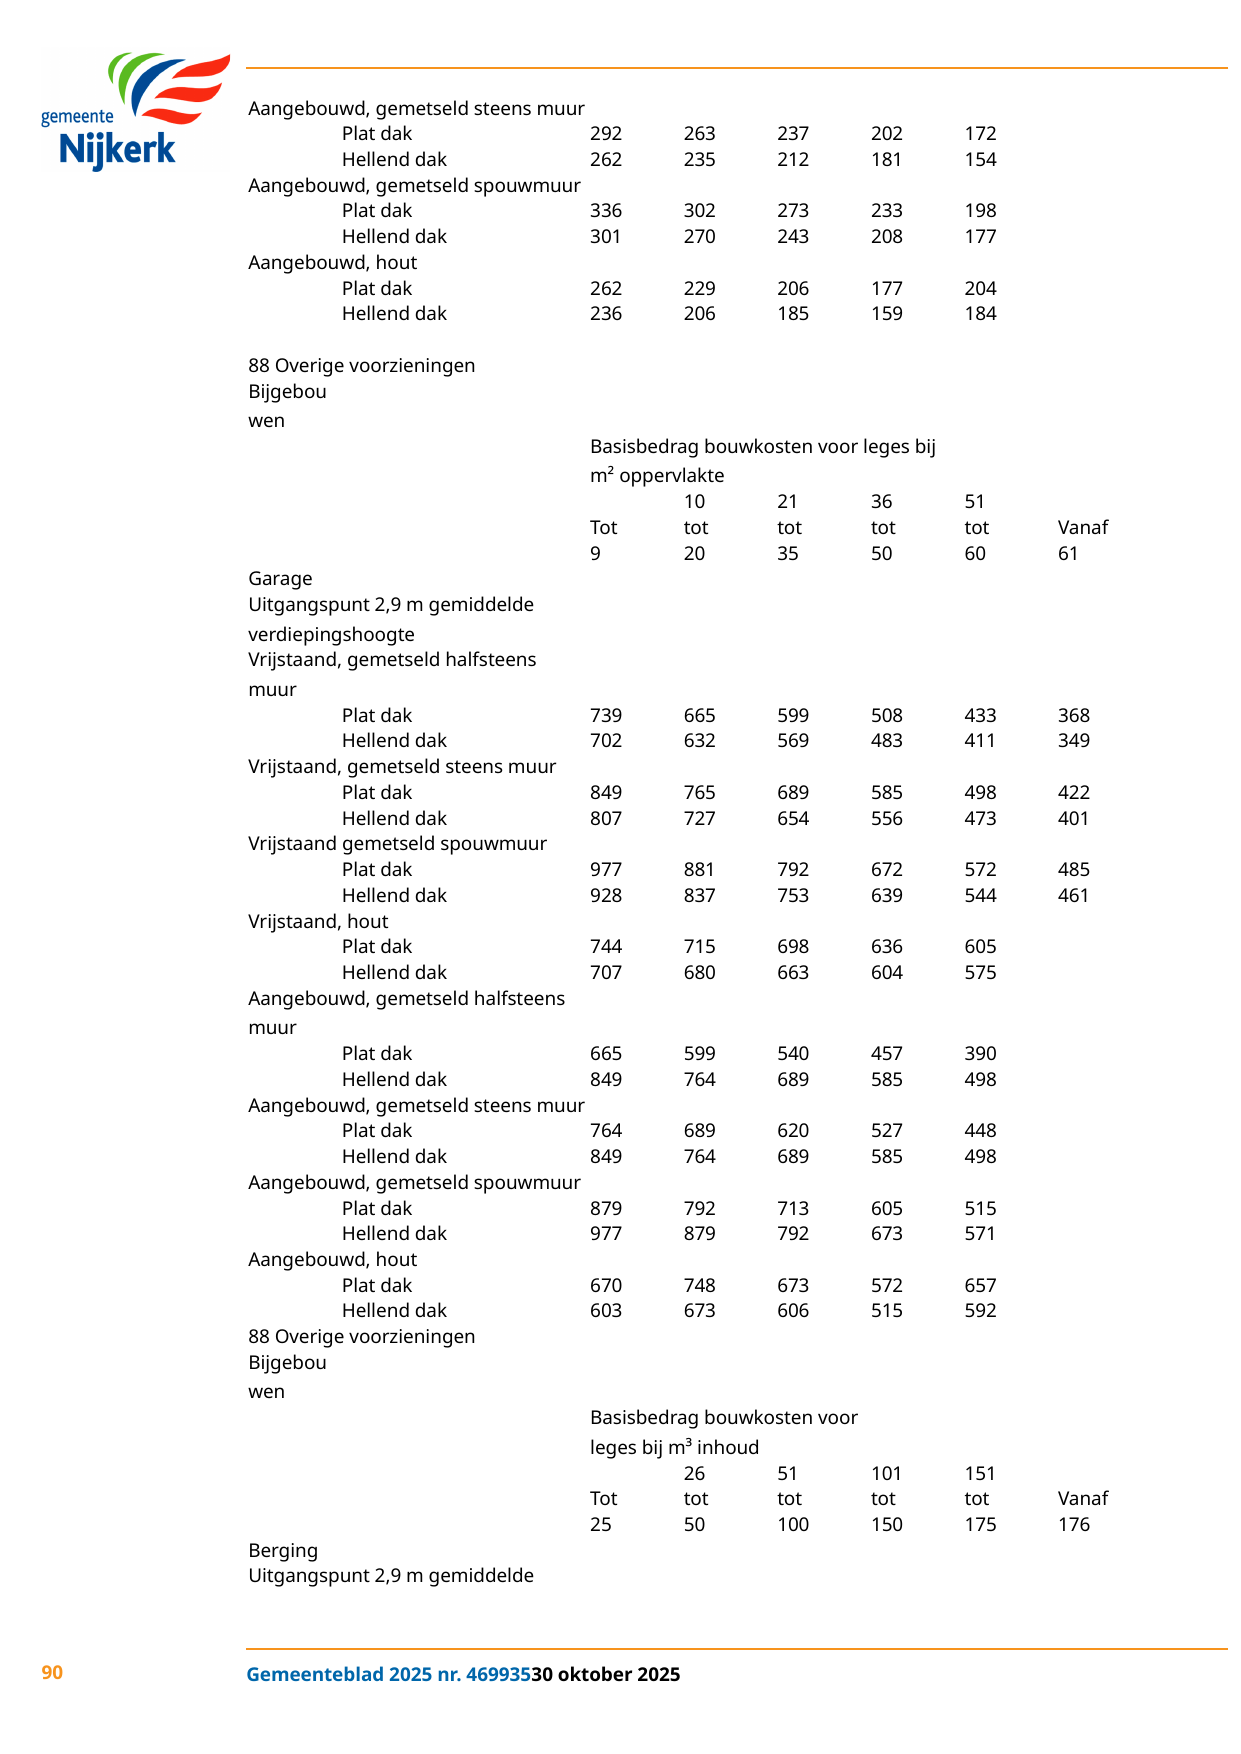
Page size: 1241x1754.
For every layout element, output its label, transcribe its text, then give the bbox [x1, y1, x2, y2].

table_cell 273 [777, 198, 871, 223]
table_cell [777, 1349, 871, 1404]
table_cell 263 [684, 121, 777, 146]
table_cell 764 [684, 1066, 777, 1092]
table_cell [1058, 754, 1152, 779]
table_cell [777, 378, 871, 433]
table_cell Uitgangspunt 2,9 m gemiddelde verdiepingshoogte [248, 591, 590, 647]
table_cell [964, 249, 1058, 275]
table_cell 670 [590, 1272, 683, 1298]
table_cell Plat dak [342, 1272, 590, 1298]
table_cell 556 [871, 805, 964, 831]
table_cell 204 [964, 275, 1058, 301]
table_cell Hellend dak [342, 882, 590, 908]
table_cell [342, 1349, 590, 1404]
table_cell [590, 1537, 683, 1563]
table_cell 151 [964, 1460, 1058, 1485]
table_cell [1058, 1404, 1152, 1460]
table_cell 243 [777, 224, 871, 249]
table_cell Aangebouwd, hout [248, 249, 590, 275]
table_cell [871, 1246, 964, 1272]
table_cell Tot [590, 514, 683, 540]
table_cell [684, 1323, 777, 1349]
table_cell 498 [964, 779, 1058, 805]
table_cell 881 [684, 856, 777, 882]
table_cell 390 [964, 1040, 1058, 1066]
table_cell 744 [590, 934, 683, 959]
table_cell 673 [777, 1272, 871, 1298]
table_cell [1058, 95, 1152, 121]
table_cell [684, 326, 777, 352]
table_cell 88 Overige voorzieningen [248, 1323, 590, 1349]
table_cell [1058, 301, 1152, 326]
table_cell 680 [684, 959, 777, 985]
table_cell 605 [964, 934, 1058, 959]
table_cell 9 [590, 540, 683, 566]
table_cell 603 [590, 1298, 683, 1323]
table_cell 485 [1058, 856, 1152, 882]
table_cell 508 [871, 702, 964, 728]
table_cell [248, 121, 342, 146]
table_cell [248, 702, 342, 728]
table_cell [1058, 831, 1152, 856]
table_cell [964, 378, 1058, 433]
table_cell [777, 831, 871, 856]
table_cell 101 [871, 1460, 964, 1485]
table_cell [1058, 275, 1152, 301]
table_cell Vrijstaand, hout [248, 908, 590, 933]
table_cell 176 [1058, 1511, 1152, 1537]
table_cell 235 [684, 146, 777, 172]
table_cell [342, 514, 590, 540]
table_cell [871, 326, 964, 352]
table_cell 448 [964, 1118, 1058, 1143]
table_cell [342, 566, 590, 591]
table_cell 422 [1058, 779, 1152, 805]
table_cell [248, 959, 342, 985]
table_cell [590, 985, 683, 1040]
table_cell [1058, 647, 1152, 702]
table_cell Plat dak [342, 779, 590, 805]
table_cell 606 [777, 1298, 871, 1323]
table_cell 206 [684, 301, 777, 326]
table_cell [871, 1323, 964, 1349]
table_cell 672 [871, 856, 964, 882]
table_cell [964, 908, 1058, 933]
table_cell [777, 95, 871, 121]
table_cell [248, 1220, 342, 1246]
table_cell 262 [590, 146, 683, 172]
table_cell Bijgebouwen [248, 1349, 342, 1404]
table_cell 713 [777, 1195, 871, 1220]
table_cell [248, 1404, 342, 1460]
table_cell [1058, 224, 1152, 249]
table_cell 411 [964, 728, 1058, 753]
table_cell [1058, 433, 1152, 488]
table_cell [871, 985, 964, 1040]
table_cell [248, 856, 342, 882]
table_cell tot [684, 514, 777, 540]
table_cell [684, 754, 777, 779]
table_cell [248, 1272, 342, 1298]
table_cell [1058, 121, 1152, 146]
table_cell 569 [777, 728, 871, 753]
table_cell Bijgebouwen [248, 378, 342, 433]
table_cell 764 [590, 1118, 683, 1143]
table_cell [777, 249, 871, 275]
table_cell [248, 1143, 342, 1169]
table_cell 36 [871, 489, 964, 514]
table_cell [1058, 1298, 1152, 1323]
table_cell 585 [871, 1066, 964, 1092]
table_cell Plat dak [342, 198, 590, 223]
table_cell tot [777, 514, 871, 540]
table_cell Aangebouwd, gemetseld spouwmuur [248, 172, 590, 198]
table_cell [342, 1460, 590, 1485]
table_cell [684, 1563, 777, 1588]
table_cell [777, 326, 871, 352]
table_cell 765 [684, 779, 777, 805]
table_cell Aangebouwd, gemetseld steens muur [248, 1092, 590, 1117]
table_cell 20 [684, 540, 777, 566]
table_cell 457 [871, 1040, 964, 1066]
table_cell [964, 326, 1058, 352]
table_cell Hellend dak [342, 301, 590, 326]
table_cell 665 [684, 702, 777, 728]
table_cell Vrijstaand, gemetseld halfsteens muur [248, 647, 590, 702]
table_cell Hellend dak [342, 1143, 590, 1169]
table_cell [248, 1040, 342, 1066]
table_cell [248, 514, 342, 540]
table_cell [1058, 249, 1152, 275]
table_cell 665 [590, 1040, 683, 1066]
table_cell Plat dak [342, 121, 590, 146]
table_cell [248, 146, 342, 172]
table_cell [342, 540, 590, 566]
table_cell 753 [777, 882, 871, 908]
table_cell [342, 378, 590, 433]
table_cell [871, 754, 964, 779]
table_cell [342, 489, 590, 514]
table_cell [871, 378, 964, 433]
table_cell [964, 1246, 1058, 1272]
table_cell [871, 591, 964, 647]
table_cell [964, 172, 1058, 198]
table_cell 349 [1058, 728, 1152, 753]
table_cell Aangebouwd, gemetseld steens muur [248, 95, 590, 121]
table_cell Uitgangspunt 2,9 m gemiddelde [248, 1563, 590, 1588]
table_cell 233 [871, 198, 964, 223]
table_cell Hellend dak [342, 1298, 590, 1323]
table_cell 663 [777, 959, 871, 985]
table_cell 177 [964, 224, 1058, 249]
table_cell 620 [777, 1118, 871, 1143]
table_cell [1058, 959, 1152, 985]
table_cell [1058, 1169, 1152, 1195]
table_cell 184 [964, 301, 1058, 326]
table_cell 185 [777, 301, 871, 326]
table_cell [1058, 1460, 1152, 1485]
table_cell [590, 1563, 683, 1588]
table_cell 604 [871, 959, 964, 985]
table_cell [1058, 172, 1152, 198]
table_cell Hellend dak [342, 1220, 590, 1246]
table_cell [684, 352, 777, 378]
table_cell [871, 831, 964, 856]
table_cell 154 [964, 146, 1058, 172]
table_cell 572 [871, 1272, 964, 1298]
table_cell Plat dak [342, 702, 590, 728]
table_cell 739 [590, 702, 683, 728]
table_cell [1058, 1246, 1152, 1272]
table_cell [248, 198, 342, 223]
table_cell [777, 1246, 871, 1272]
table_cell [248, 728, 342, 753]
table_cell 748 [684, 1272, 777, 1298]
table_cell [777, 1169, 871, 1195]
table_cell [248, 326, 342, 352]
table_cell [964, 647, 1058, 702]
table_cell 585 [871, 1143, 964, 1169]
table_cell 498 [964, 1143, 1058, 1169]
table_cell [590, 1349, 683, 1404]
table_cell 571 [964, 1220, 1058, 1246]
table_cell [964, 1537, 1058, 1563]
table_cell 837 [684, 882, 777, 908]
table_cell [777, 172, 871, 198]
table_cell [1058, 1563, 1152, 1588]
table_cell 689 [777, 1066, 871, 1092]
table_cell [964, 352, 1058, 378]
table_cell 977 [590, 856, 683, 882]
table_cell [871, 352, 964, 378]
table_cell 702 [590, 728, 683, 753]
table_cell 592 [964, 1298, 1058, 1323]
table_cell [248, 1460, 342, 1485]
table_cell [1058, 1272, 1152, 1298]
table_cell 461 [1058, 882, 1152, 908]
table_cell 51 [964, 489, 1058, 514]
table_cell tot [871, 514, 964, 540]
table_cell [684, 591, 777, 647]
table_cell 202 [871, 121, 964, 146]
table_cell 433 [964, 702, 1058, 728]
table_cell 150 [871, 1511, 964, 1537]
table_cell 928 [590, 882, 683, 908]
table_cell [684, 1169, 777, 1195]
table_cell [684, 1349, 777, 1404]
table_cell [871, 1563, 964, 1588]
table_cell [590, 378, 683, 433]
table_cell [871, 566, 964, 591]
table_cell 807 [590, 805, 683, 831]
table_cell Hellend dak [342, 805, 590, 831]
table_cell [964, 566, 1058, 591]
table_cell 229 [684, 275, 777, 301]
table_cell [1058, 1118, 1152, 1143]
table_cell [248, 224, 342, 249]
table_cell [248, 1118, 342, 1143]
table_cell [777, 591, 871, 647]
table_cell [1058, 378, 1152, 433]
table_cell [1058, 1323, 1152, 1349]
table_cell [684, 566, 777, 591]
table_cell [964, 985, 1058, 1040]
table_cell [684, 647, 777, 702]
table_cell Aangebouwd, gemetseld spouwmuur [248, 1169, 590, 1195]
table_cell Plat dak [342, 1040, 590, 1066]
table_cell 175 [964, 1511, 1058, 1537]
table_cell 60 [964, 540, 1058, 566]
table_cell 336 [590, 198, 683, 223]
table_cell [248, 882, 342, 908]
table_cell 673 [871, 1220, 964, 1246]
table_cell Plat dak [342, 275, 590, 301]
table_cell 879 [684, 1220, 777, 1246]
table_cell [248, 805, 342, 831]
picture [41, 47, 231, 172]
table_cell [342, 1511, 590, 1537]
table_cell Vrijstaand, gemetseld steens muur [248, 754, 590, 779]
table_cell [248, 779, 342, 805]
table_cell 572 [964, 856, 1058, 882]
table_cell 35 [777, 540, 871, 566]
table_cell [248, 433, 342, 488]
table_cell 270 [684, 224, 777, 249]
table_cell 100 [777, 1511, 871, 1537]
table_cell Hellend dak [342, 959, 590, 985]
table_cell 792 [684, 1195, 777, 1220]
table_cell [777, 647, 871, 702]
table_cell [777, 754, 871, 779]
table_cell Aangebouwd, gemetseld halfsteens muur [248, 985, 590, 1040]
table_cell 25 [590, 1511, 683, 1537]
table_cell [1058, 985, 1152, 1040]
table_cell 707 [590, 959, 683, 985]
table_cell [590, 831, 683, 856]
table_cell [590, 566, 683, 591]
table_cell [590, 172, 683, 198]
table_cell [342, 1537, 590, 1563]
table_cell 639 [871, 882, 964, 908]
table_cell 159 [871, 301, 964, 326]
table_cell Basisbedrag bouwkosten voor leges bij m² oppervlakte [590, 433, 964, 488]
table_cell 673 [684, 1298, 777, 1323]
table_cell [1058, 1195, 1152, 1220]
table_cell Vanaf [1058, 514, 1152, 540]
table_cell 585 [871, 779, 964, 805]
table_cell Hellend dak [342, 728, 590, 753]
table_cell Hellend dak [342, 1066, 590, 1092]
table_cell tot [964, 514, 1058, 540]
table_cell 206 [777, 275, 871, 301]
table_cell 50 [684, 1511, 777, 1537]
table_cell 181 [871, 146, 964, 172]
table_cell [684, 1092, 777, 1117]
table_cell 689 [684, 1118, 777, 1143]
table_cell [1058, 566, 1152, 591]
table_cell [248, 1298, 342, 1323]
table_cell [590, 1323, 683, 1349]
table_cell tot [964, 1485, 1058, 1511]
table_cell [964, 1563, 1058, 1588]
table_cell [777, 566, 871, 591]
table_cell [1058, 1349, 1152, 1404]
table_cell [777, 352, 871, 378]
table_cell [1058, 352, 1152, 378]
table_cell 212 [777, 146, 871, 172]
table_cell [248, 1066, 342, 1092]
table_cell 599 [777, 702, 871, 728]
table_cell 515 [964, 1195, 1058, 1220]
table_cell 61 [1058, 540, 1152, 566]
table_cell 849 [590, 779, 683, 805]
table_cell [964, 95, 1058, 121]
table_cell [684, 985, 777, 1040]
table_cell [684, 95, 777, 121]
table_cell [964, 591, 1058, 647]
table_cell 88 Overige voorzieningen [248, 352, 590, 378]
table_cell [590, 1246, 683, 1272]
table_cell 879 [590, 1195, 683, 1220]
table_cell [248, 301, 342, 326]
table_cell [590, 95, 683, 121]
table_cell [871, 1169, 964, 1195]
table_cell [1058, 489, 1152, 514]
table_cell [871, 1404, 964, 1460]
table_cell Vanaf [1058, 1485, 1152, 1511]
table_cell [964, 1169, 1058, 1195]
table_cell [590, 908, 683, 933]
table_cell [871, 1537, 964, 1563]
table_cell [248, 934, 342, 959]
table_cell Plat dak [342, 1195, 590, 1220]
table_cell [590, 1460, 683, 1485]
table_cell [777, 1563, 871, 1588]
table_cell Vrijstaand gemetseld spouwmuur [248, 831, 590, 856]
table_cell [342, 433, 590, 488]
table_cell [248, 275, 342, 301]
table_cell [964, 1349, 1058, 1404]
table_cell 237 [777, 121, 871, 146]
table_cell [342, 1404, 590, 1460]
table_cell [777, 985, 871, 1040]
table_cell 599 [684, 1040, 777, 1066]
table_cell [1058, 198, 1152, 223]
table_cell [871, 1349, 964, 1404]
table_cell 849 [590, 1143, 683, 1169]
table_cell Hellend dak [342, 224, 590, 249]
table_cell 498 [964, 1066, 1058, 1092]
table_cell [342, 326, 590, 352]
table_cell 177 [871, 275, 964, 301]
table_cell tot [777, 1485, 871, 1511]
table_cell 301 [590, 224, 683, 249]
table_cell 698 [777, 934, 871, 959]
table_cell [590, 326, 683, 352]
table_cell [964, 1092, 1058, 1117]
table_cell Garage [248, 566, 342, 591]
table_cell Hellend dak [342, 146, 590, 172]
table_cell 483 [871, 728, 964, 753]
table_cell 654 [777, 805, 871, 831]
table_cell [871, 908, 964, 933]
table_cell 689 [777, 779, 871, 805]
table_cell 51 [777, 1460, 871, 1485]
table_cell [964, 433, 1058, 488]
table_cell [871, 95, 964, 121]
table_cell Plat dak [342, 856, 590, 882]
table_cell Aangebouwd, hout [248, 1246, 590, 1272]
table_cell [871, 249, 964, 275]
table_cell [871, 647, 964, 702]
table_cell [248, 1511, 342, 1537]
table_cell [1058, 908, 1152, 933]
table_cell Berging [248, 1537, 342, 1563]
table_cell 792 [777, 1220, 871, 1246]
table_cell 26 [684, 1460, 777, 1485]
table_cell [1058, 1066, 1152, 1092]
table_cell 292 [590, 121, 683, 146]
table_cell 977 [590, 1220, 683, 1246]
table_cell 302 [684, 198, 777, 223]
table_cell 473 [964, 805, 1058, 831]
table_cell 50 [871, 540, 964, 566]
table_cell [342, 1485, 590, 1511]
table_cell Plat dak [342, 1118, 590, 1143]
table_cell 540 [777, 1040, 871, 1066]
table_cell Plat dak [342, 934, 590, 959]
table_cell [248, 1195, 342, 1220]
table_cell [684, 1246, 777, 1272]
table_cell [684, 908, 777, 933]
table_cell [1058, 1220, 1152, 1246]
table_cell [964, 754, 1058, 779]
table_cell [590, 1092, 683, 1117]
table_cell 21 [777, 489, 871, 514]
table_cell 515 [871, 1298, 964, 1323]
table_cell [248, 489, 342, 514]
table_cell [777, 1092, 871, 1117]
table_cell [590, 352, 683, 378]
table_cell 849 [590, 1066, 683, 1092]
table_cell 715 [684, 934, 777, 959]
table_cell 198 [964, 198, 1058, 223]
table_cell [684, 249, 777, 275]
table_cell 605 [871, 1195, 964, 1220]
table_cell [248, 540, 342, 566]
table_cell 208 [871, 224, 964, 249]
table_cell [1058, 1537, 1152, 1563]
table_cell 368 [1058, 702, 1152, 728]
table_cell [684, 1537, 777, 1563]
table_cell 262 [590, 275, 683, 301]
table_cell [1058, 934, 1152, 959]
table_cell [590, 1169, 683, 1195]
table_cell 636 [871, 934, 964, 959]
table_cell [1058, 1143, 1152, 1169]
table_cell [590, 754, 683, 779]
table_cell [684, 378, 777, 433]
table_cell 689 [777, 1143, 871, 1169]
table_cell 401 [1058, 805, 1152, 831]
table_cell [590, 489, 683, 514]
table_cell [684, 831, 777, 856]
table_cell [590, 249, 683, 275]
table_cell 657 [964, 1272, 1058, 1298]
table_cell Tot [590, 1485, 683, 1511]
table_cell Basisbedrag bouwkosten voor leges bij m³ inhoud [590, 1404, 871, 1460]
table_cell [871, 1092, 964, 1117]
table_cell [1058, 326, 1152, 352]
table_cell [1058, 146, 1152, 172]
table_cell 236 [590, 301, 683, 326]
table_cell [590, 647, 683, 702]
table_cell [871, 172, 964, 198]
table_cell 632 [684, 728, 777, 753]
table_cell [684, 172, 777, 198]
table_cell [590, 591, 683, 647]
table_cell [964, 831, 1058, 856]
table_cell 727 [684, 805, 777, 831]
table_cell [964, 1323, 1058, 1349]
table_cell [1058, 591, 1152, 647]
table_cell tot [871, 1485, 964, 1511]
table_cell 527 [871, 1118, 964, 1143]
table_cell 764 [684, 1143, 777, 1169]
table_cell 10 [684, 489, 777, 514]
table_cell tot [684, 1485, 777, 1511]
table_cell [777, 1537, 871, 1563]
table_cell [248, 1485, 342, 1511]
table_cell [1058, 1040, 1152, 1066]
table_cell 575 [964, 959, 1058, 985]
table_cell 792 [777, 856, 871, 882]
table_cell 544 [964, 882, 1058, 908]
table_cell [964, 1404, 1058, 1460]
table_cell [1058, 1092, 1152, 1117]
table_cell 172 [964, 121, 1058, 146]
table_cell [777, 908, 871, 933]
table_cell [777, 1323, 871, 1349]
